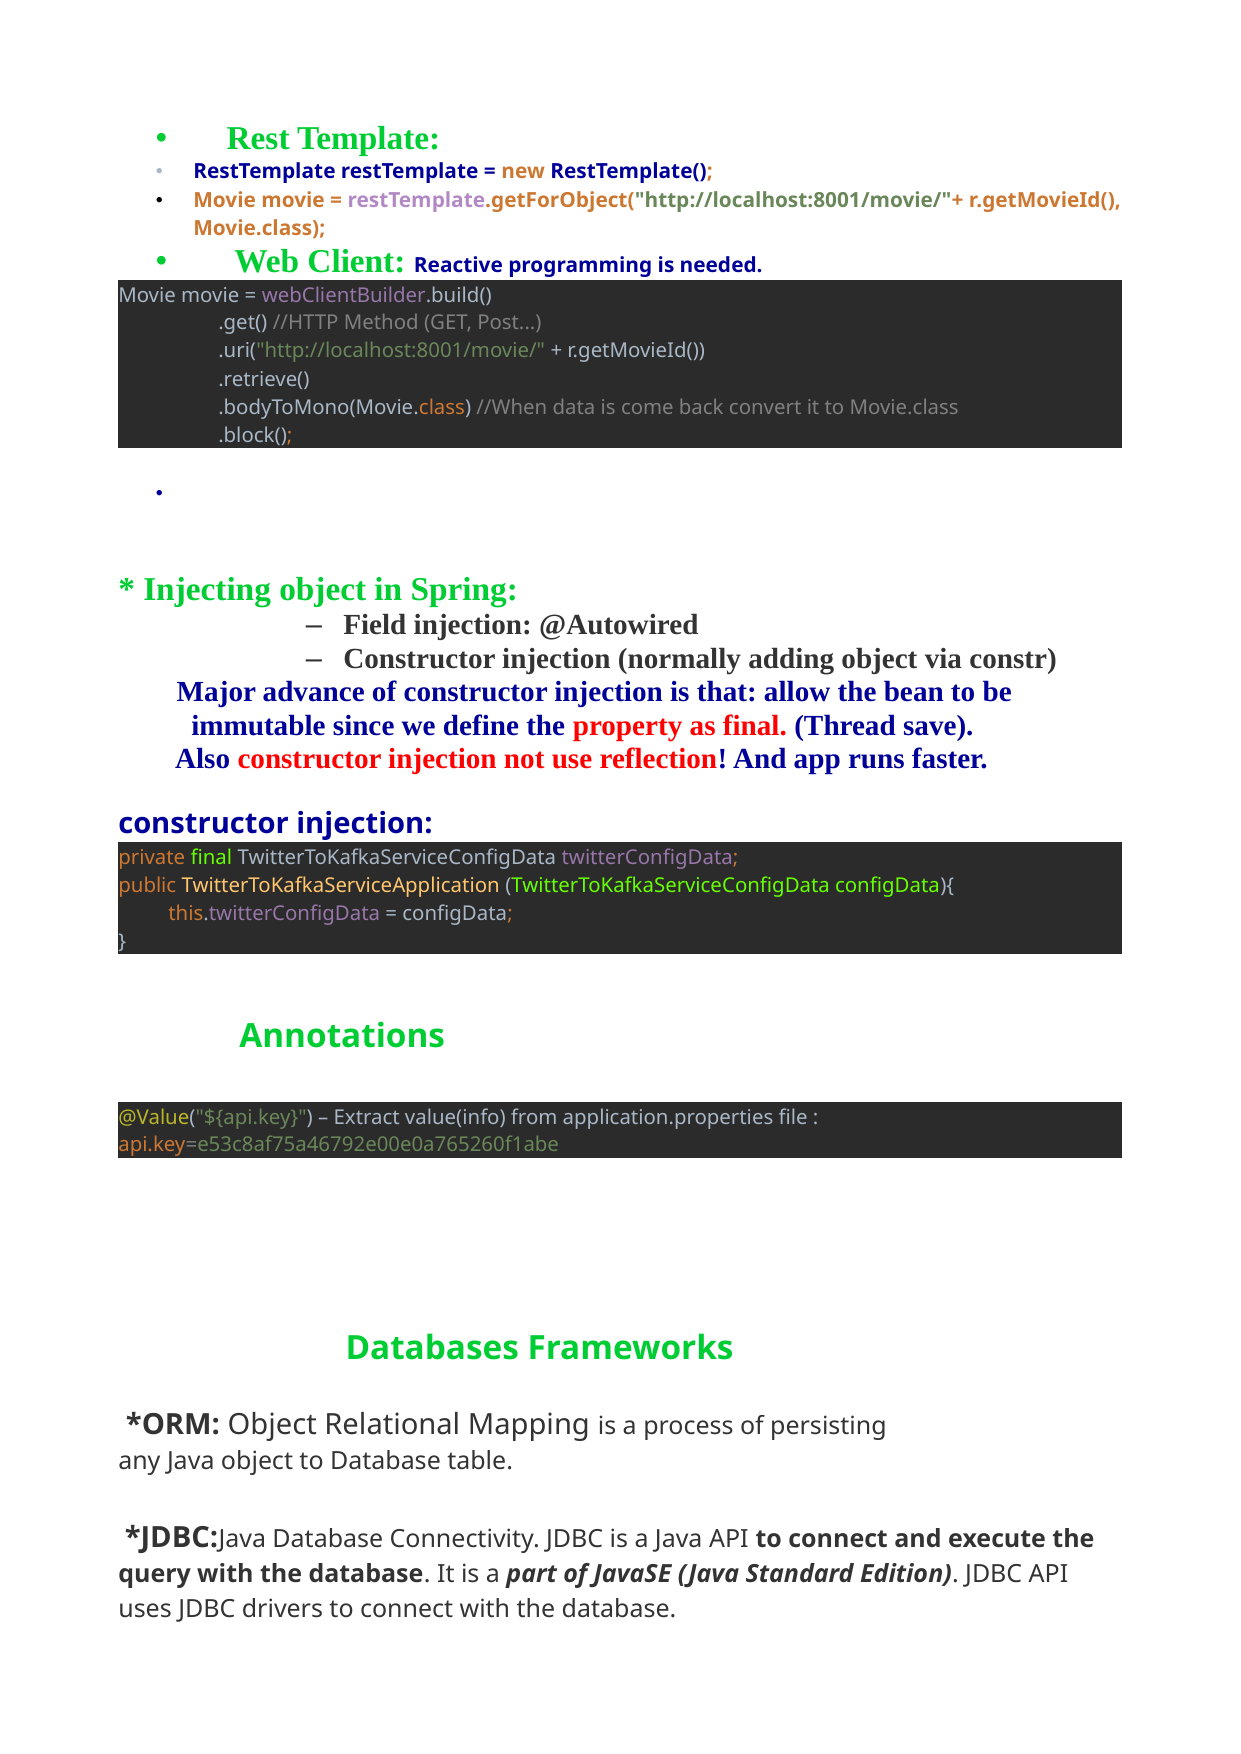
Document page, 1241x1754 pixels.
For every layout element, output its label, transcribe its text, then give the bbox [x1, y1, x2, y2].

text this.twitterConfigData = configData; [118, 898, 1122, 926]
list Movie movie = restTemplate.getForObject("http://localhost:8001/movie/"+ r.getMovieId(), Movie.class); [156, 185, 1122, 242]
text private final TwitterToKafkaServiceConfigData twitterConfigData; [118, 842, 1122, 870]
list Rest Template: [156, 118, 1122, 156]
list Web Client: Reactive programming is needed. [156, 242, 1122, 280]
text *JDBC:Java Database Connectivity. JDBC is a Java API to connect and execute the query with the database. It is a part of JavaSE (Java Standard Edition). JDBC API uses JDBC drivers to connect with the database. [118, 1516, 1122, 1624]
text } [118, 926, 1122, 954]
text Major advance of constructor injection is that: allow the bean to be [118, 674, 1122, 708]
text .uri("http://localhost:8001/movie/" + r.getMovieId()) [118, 336, 1122, 364]
text Annotations [118, 1011, 1122, 1057]
list RestTemplate restTemplate = new RestTemplate(); [156, 156, 1122, 185]
text immutable since we define the property as final. (Thread save). [118, 708, 1122, 741]
text * Injecting object in Spring: [118, 569, 1122, 607]
text @Value("${api.key}") – Extract value(info) from application.properties file : api.key=e53c8af75a46792e00e0a765260f1abe [118, 1102, 1122, 1158]
text public TwitterToKafkaServiceApplication (TwitterToKafkaServiceConfigData configData){ [118, 870, 1122, 898]
text constructor injection: [118, 803, 1122, 842]
list Constructor injection (normally adding object via constr) [306, 641, 1122, 674]
text *ORM: Object Relational Mapping is a process of persisting [118, 1403, 1122, 1443]
text Databases Frameworks [118, 1323, 1122, 1369]
text .block(); [118, 420, 1122, 448]
text .retrieve() [118, 364, 1122, 392]
text .bodyToMono(Movie.class) //When data is come back convert it to Movie.class [118, 392, 1122, 420]
text .get() //HTTP Method (GET, Post...) [118, 308, 1122, 336]
list Field injection: @Autowired [306, 607, 1122, 641]
text any Java object to Database table. [118, 1443, 1122, 1477]
text Movie movie = webClientBuilder.build() [118, 280, 1122, 308]
text Also constructor injection not use reflection! And app runs faster. [118, 741, 1122, 775]
